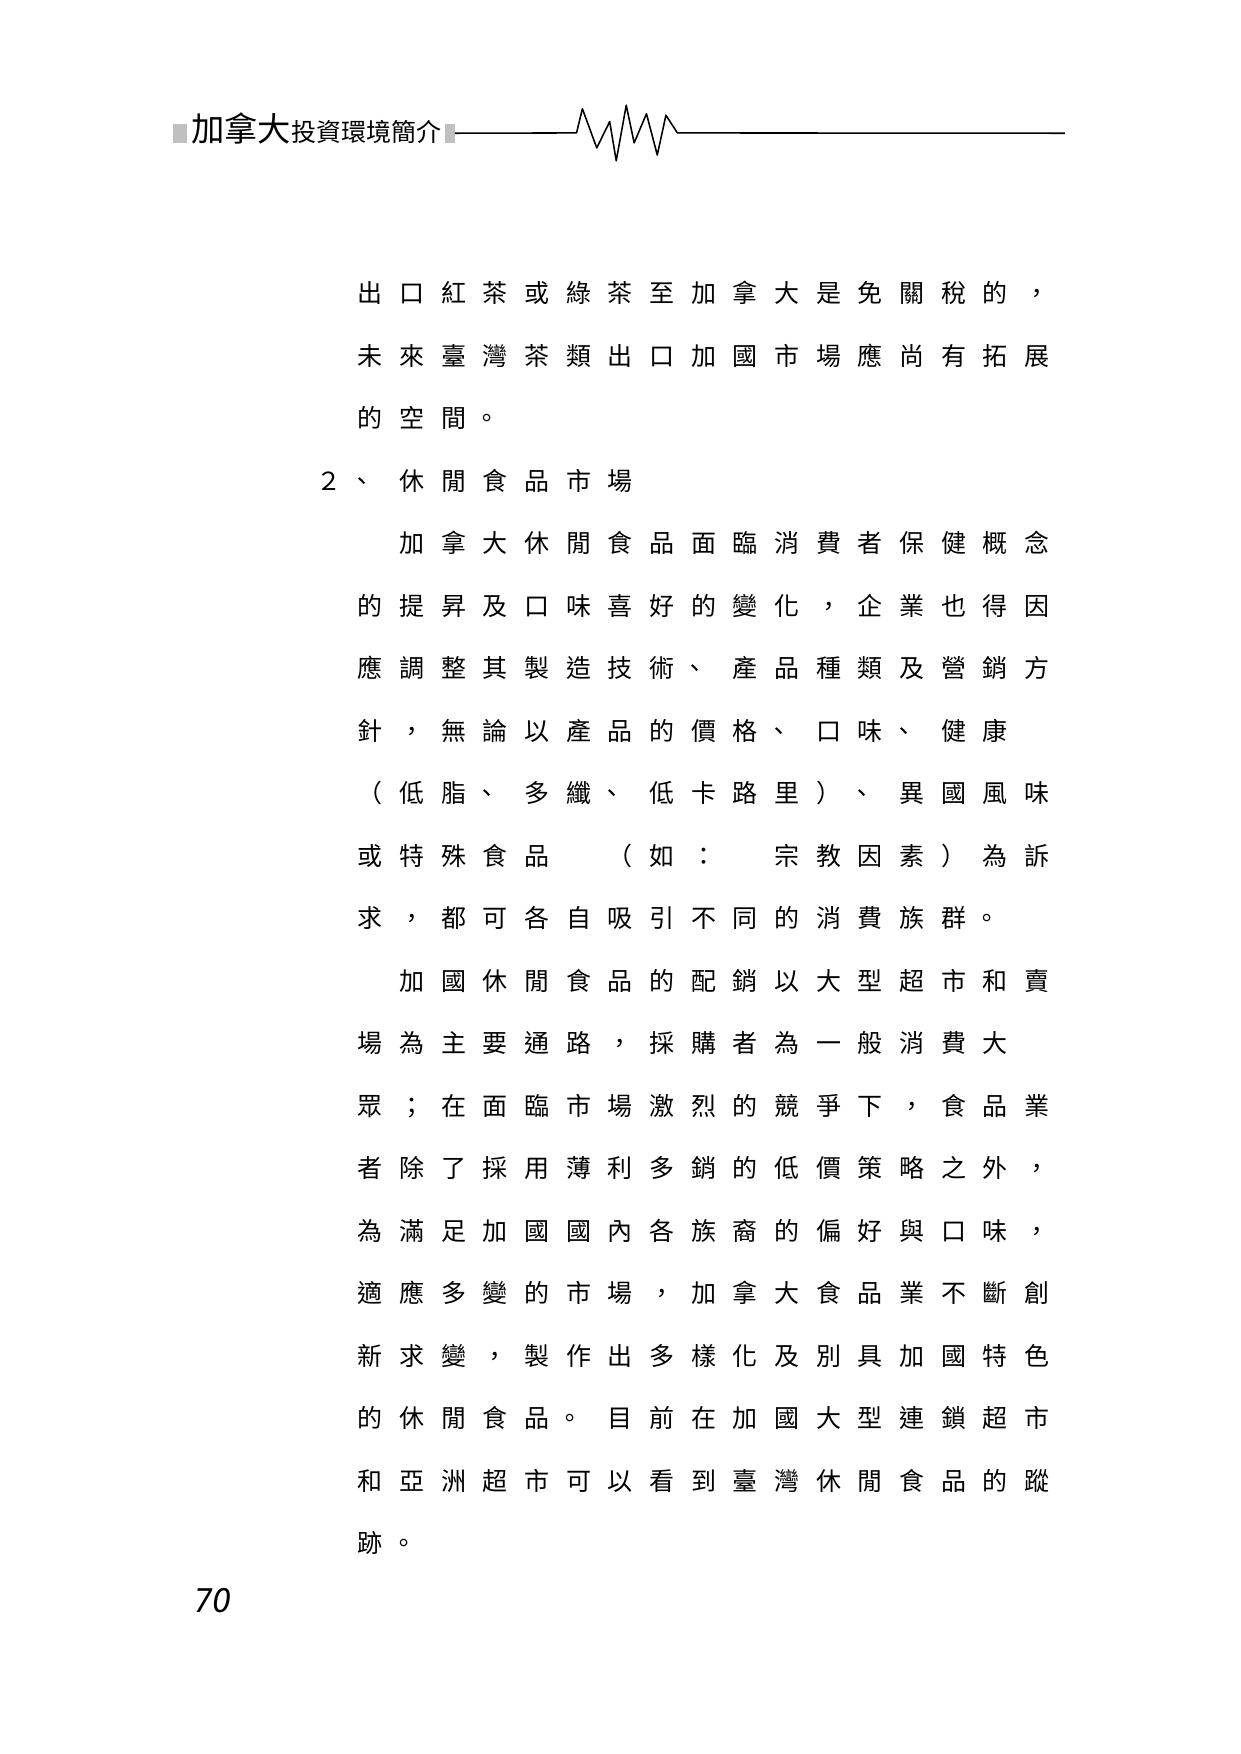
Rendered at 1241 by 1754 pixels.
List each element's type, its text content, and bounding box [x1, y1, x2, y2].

text 加國休閒食品的配銷以大型超市和賣場為主要通路，採購者為一般消費大眾；在面臨市場激烈的競爭下，食品業者除了採用薄利多銷的低價策略之外，為滿足加國國內各族裔的偏好與口味，適應多變的市場，加拿大食品業不斷創新求變，製作出多樣化及別具加國特色的休閒食品。目前在加國大型連鎖超市和亞洲超市可以看到臺灣休閒食品的蹤跡。 [330, 938, 1058, 1563]
text 出口紅茶或綠茶至加拿大是免關稅的，未來臺灣茶類出口加國市場應尚有拓展的空間。 [330, 250, 1058, 438]
text 加拿大休閒食品面臨消費者保健概念的提昇及口味喜好的變化，企業也得因應調整其製造技術、產品種類及營銷方針，無論以產品的價格、口味、健康（低脂、多纖、低卡路里）、異國風味或特殊食品 （如： 宗教因素）為訴求，都可各自吸引不同的消費族群。 [330, 500, 1058, 938]
text ２、休閒食品市場 [281, 438, 1058, 500]
